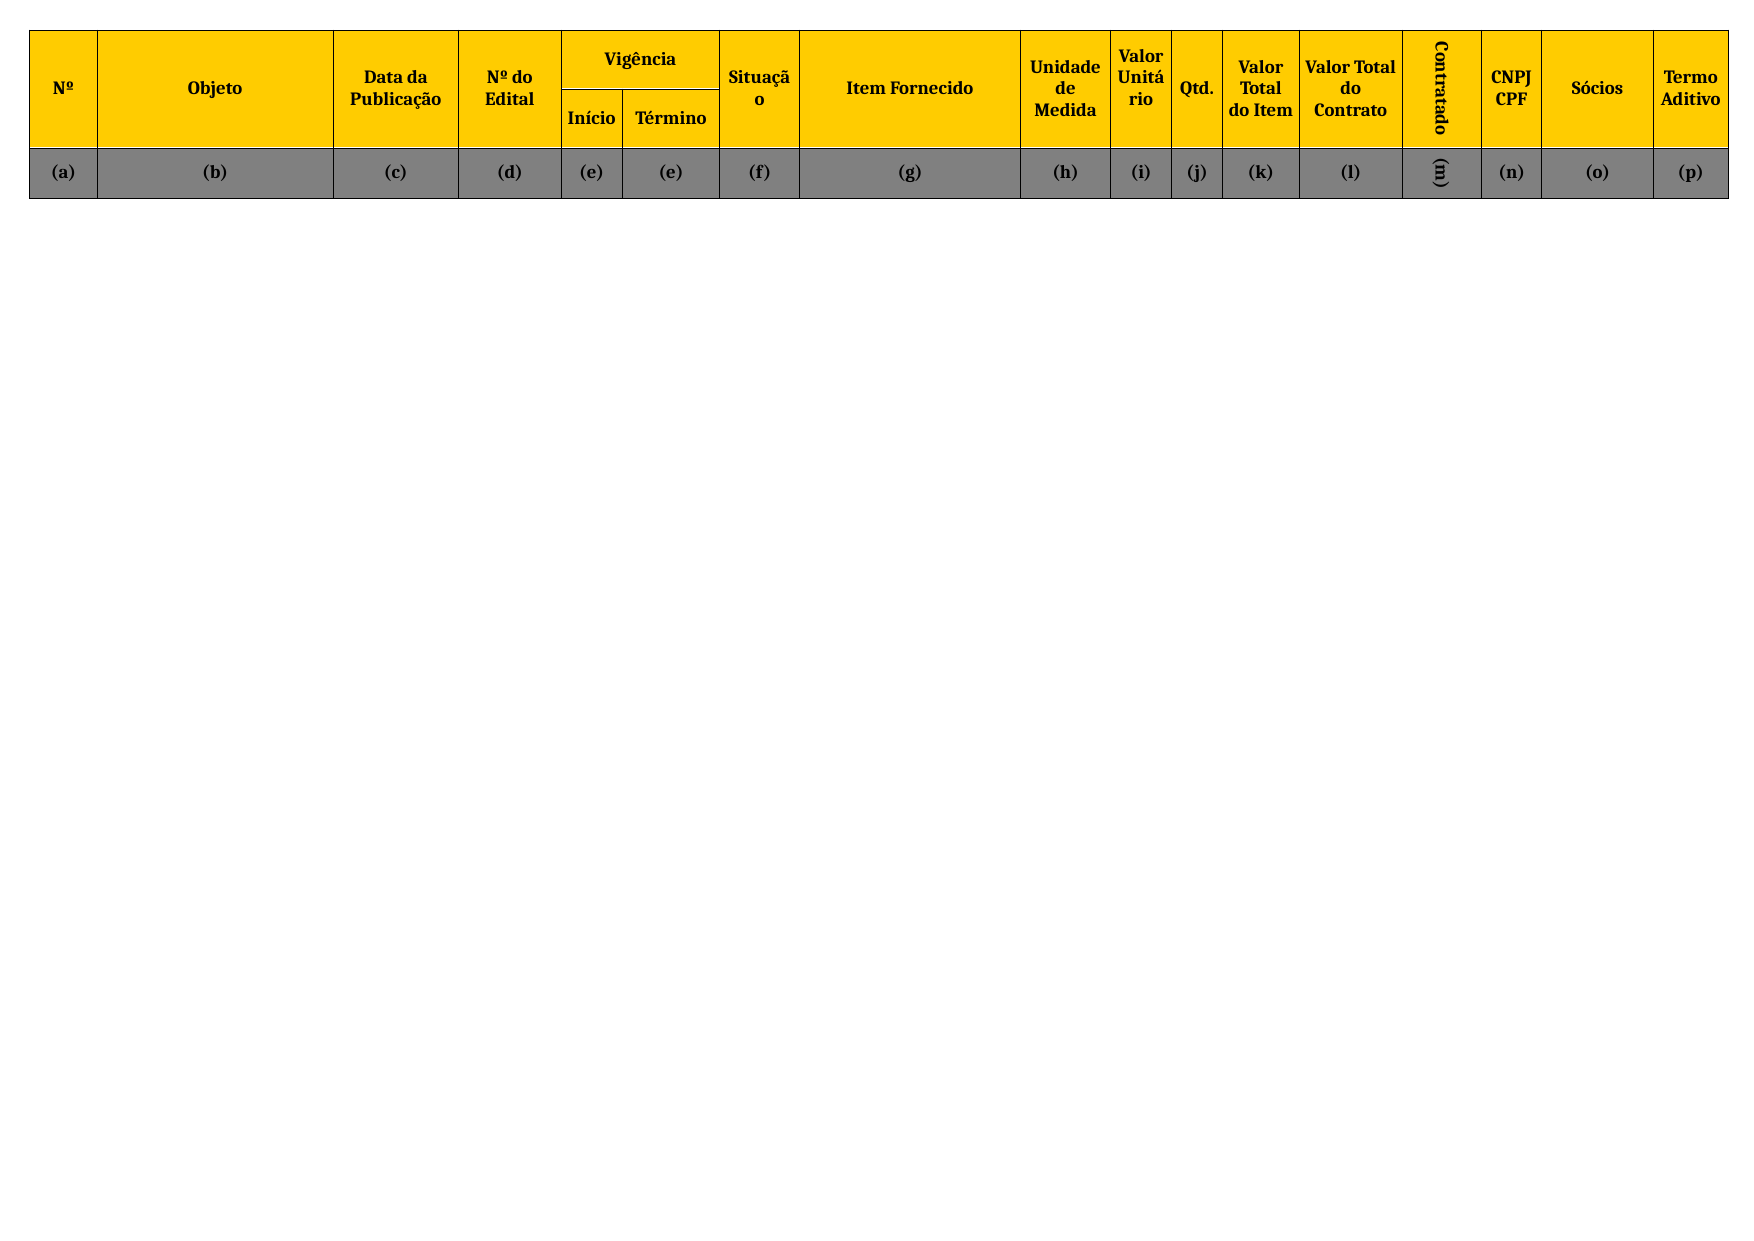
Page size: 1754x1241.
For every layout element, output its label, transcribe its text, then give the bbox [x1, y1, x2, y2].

table_cell (c) [334, 149, 458, 198]
table_header Valor Total do Contrato [1300, 31, 1402, 147]
table_cell (i) [1111, 149, 1171, 198]
table_cell (p) [1654, 149, 1728, 198]
table_header Objeto [98, 31, 333, 147]
table_cell (e) [562, 149, 622, 198]
table_cell (n) [1482, 149, 1541, 198]
table_cell (b) [98, 149, 333, 198]
table_header Nº do Edital [459, 31, 561, 147]
table_cell Início [562, 90, 622, 147]
table_header Sócios [1542, 31, 1653, 147]
table_cell Término [623, 90, 719, 147]
table_cell (a) [30, 149, 97, 198]
table_header Data da Publicação [334, 31, 458, 147]
table_header Nº [30, 31, 97, 147]
table_header Termo Aditivo [1654, 31, 1728, 147]
table_header Valor Total do Item [1223, 31, 1299, 147]
table_header Valor Unitário [1111, 31, 1171, 147]
table_cell (l) [1300, 149, 1402, 198]
table_cell (e) [623, 149, 719, 198]
table_cell (m) [1403, 149, 1481, 198]
table_cell (f) [720, 149, 799, 198]
table_header Qtd. [1172, 31, 1222, 147]
table_cell (d) [459, 149, 561, 198]
table_header Unidade de Medida [1021, 31, 1110, 147]
table_cell (h) [1021, 149, 1110, 198]
table_cell (o) [1542, 149, 1653, 198]
table_header Contratado [1403, 31, 1481, 147]
table_header Vigência [562, 31, 719, 88]
table_header Situação [720, 31, 799, 147]
table_cell (j) [1172, 149, 1222, 198]
table_header Item Fornecido [800, 31, 1020, 147]
table_header CNPJ CPF [1482, 31, 1541, 147]
table_cell (k) [1223, 149, 1299, 198]
table_cell (g) [800, 149, 1020, 198]
